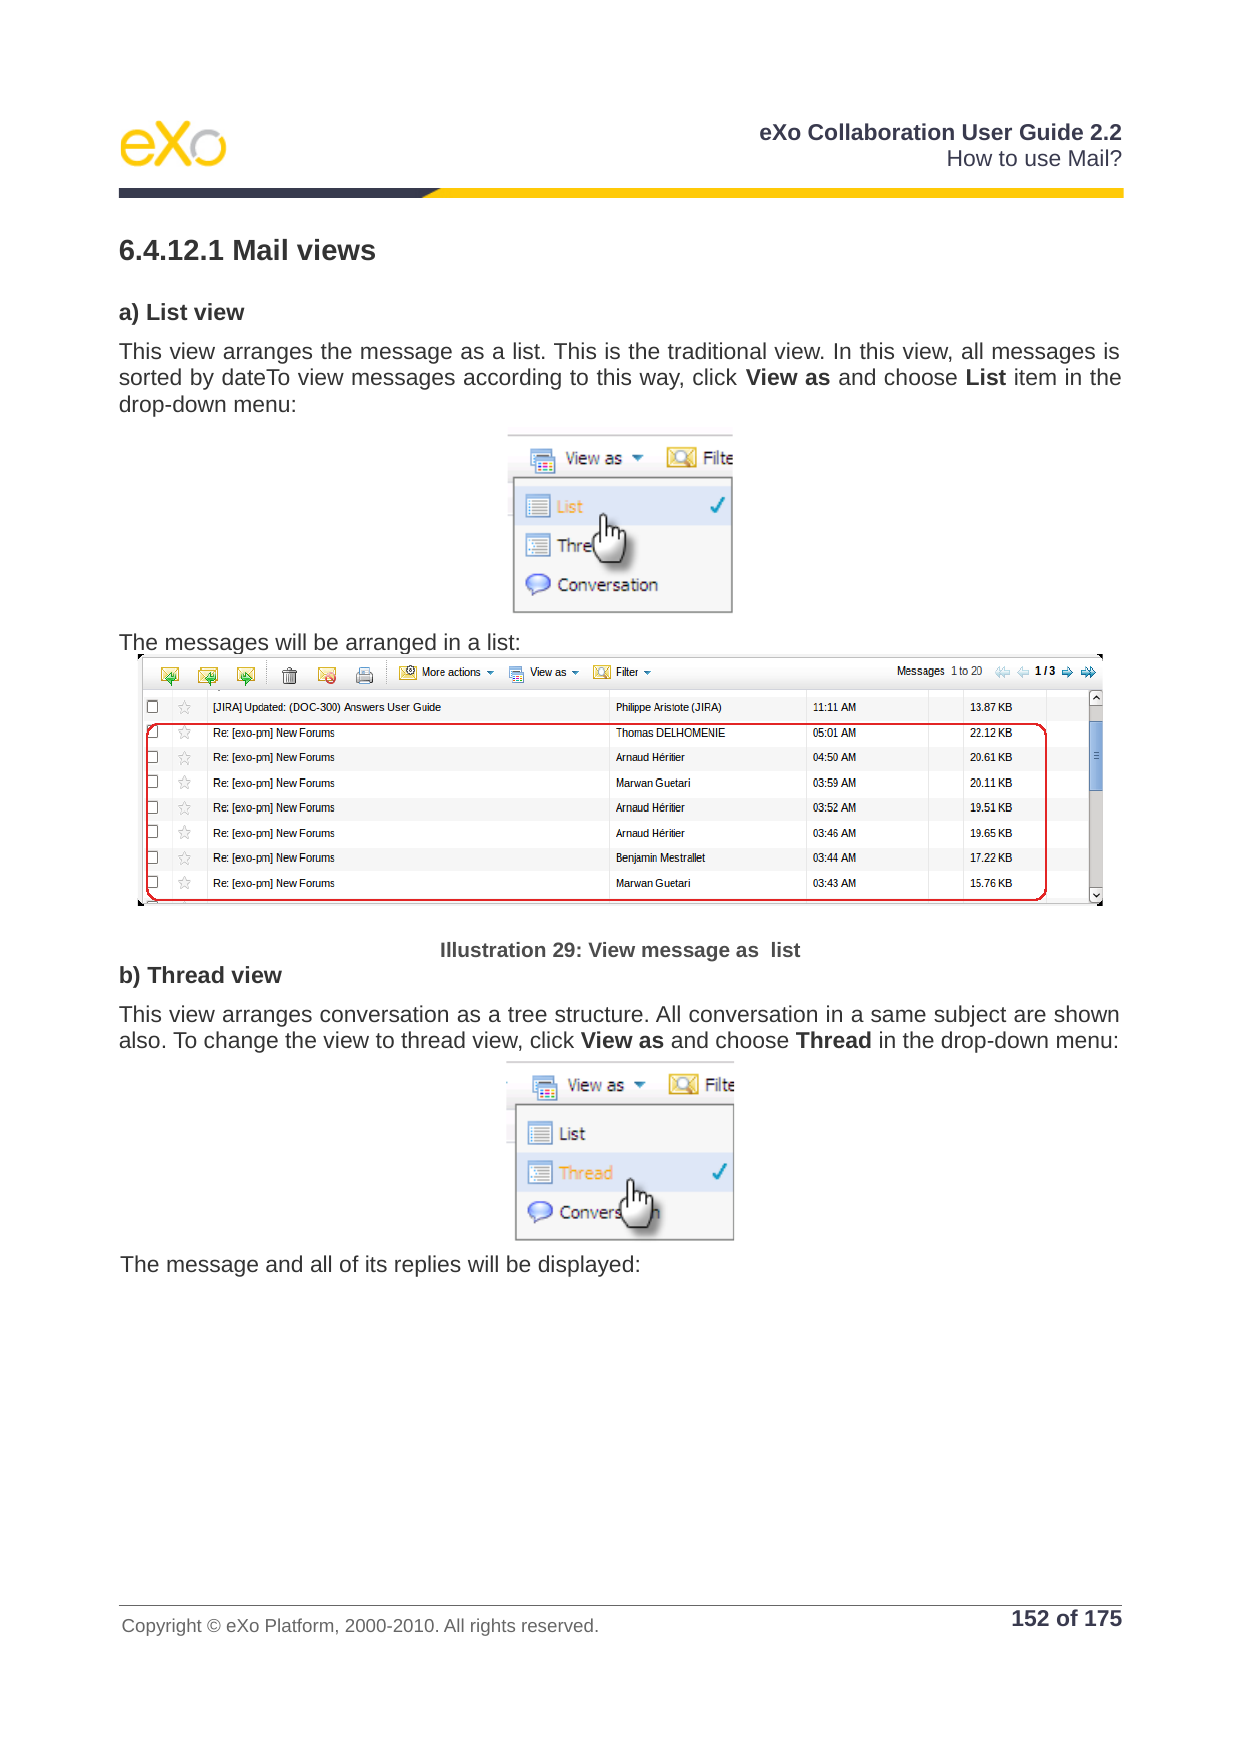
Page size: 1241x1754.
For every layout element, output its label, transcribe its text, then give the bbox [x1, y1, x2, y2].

text The messages will be arranged in a list: [118, 417, 1122, 655]
subtitle Mail views [118, 232, 1122, 266]
picture [118, 188, 1124, 198]
picture [137, 654, 1103, 906]
subtitle Thread view [118, 906, 1122, 988]
picture [507, 427, 733, 621]
picture [506, 1061, 735, 1244]
text This view arranges the message as a list. This is the traditional view. In this view, all messages is sorted by dateTo view messages according to this way, click View as and choose List item in the drop-down menu: [118, 338, 1122, 417]
text This view arranges conversation as a tree structure. All conversation in a same subject are shown also. To change the view to thread view, click View as and choose Thread in the drop-down menu: [118, 1001, 1122, 1053]
subtitle List view [118, 298, 1122, 325]
list The message and all of its replies will be displayed: [82, 1053, 1122, 1278]
text Illustration 29: View message as list [138, 906, 1103, 961]
picture [120, 120, 227, 167]
